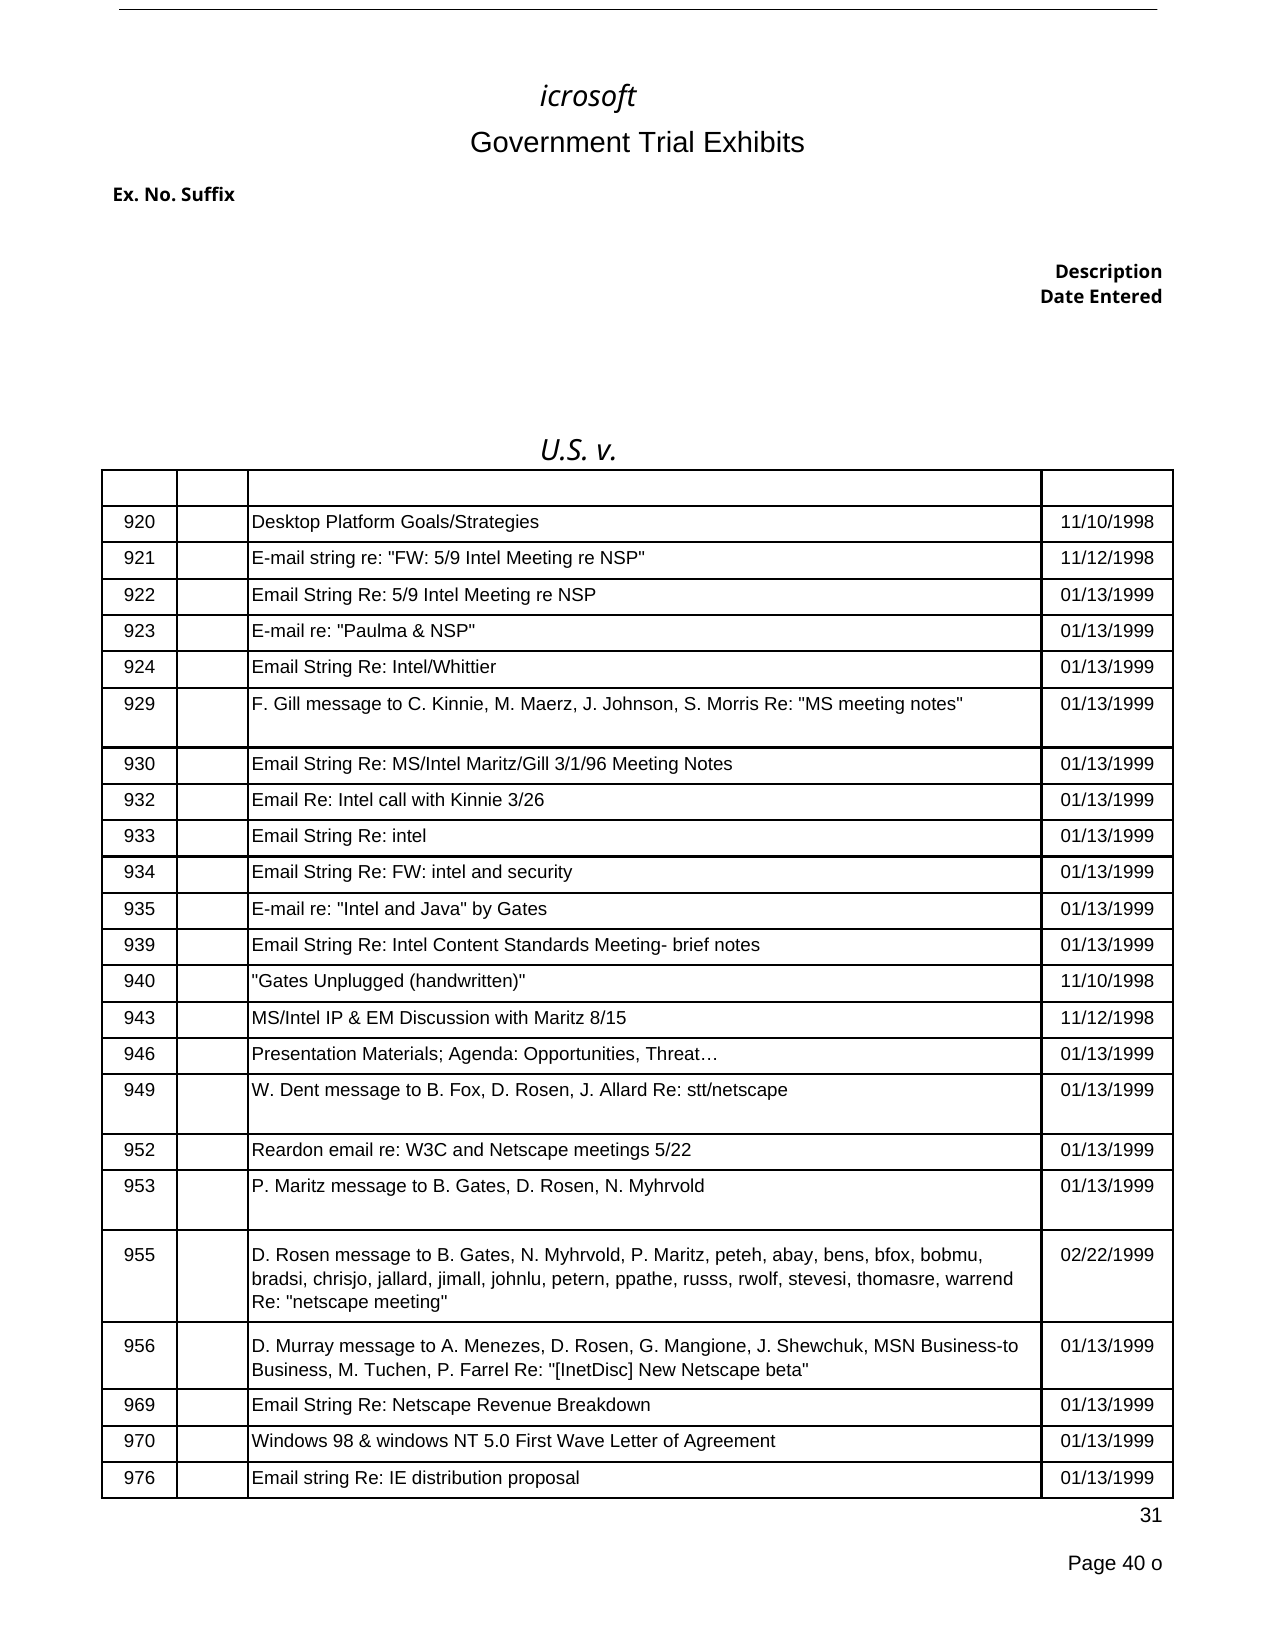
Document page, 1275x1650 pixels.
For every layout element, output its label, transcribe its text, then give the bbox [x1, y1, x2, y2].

table_cell 02/22/1999 [1043, 1231, 1172, 1321]
table_cell 01/13/1999 [1043, 1135, 1172, 1169]
table_cell Presentation Materials; Agenda: Opportunities, Threat… [249, 1039, 1040, 1073]
table_cell 924 [103, 652, 176, 687]
table_cell Murray message to A. Menezes, D. Rosen, G. Mangione, J. Shewchuk, MSN Business-to Business, M. Tuchen, P. Farrel Re: "[InetDisc] New Netscape beta" [249, 1323, 1040, 1388]
table_cell 01/13/1999 [1043, 749, 1172, 783]
table_cell Email String Re: Intel Content Standards Meeting- brief notes [249, 930, 1040, 964]
table_cell 921 [103, 543, 176, 577]
table_cell [178, 930, 247, 964]
table_cell 943 [103, 1003, 176, 1037]
table_cell 01/13/1999 [1043, 930, 1172, 964]
table_cell [103, 471, 176, 505]
table_cell 11/10/1998 [1043, 507, 1172, 541]
table_cell Gill message to C. Kinnie, M. Maerz, J. Johnson, S. Morris Re: "MS meeting notes" [249, 689, 1040, 746]
table_cell [178, 1135, 247, 1169]
table_cell 970 [103, 1427, 176, 1461]
table_cell 949 [103, 1075, 176, 1133]
table_cell Email String Re: 5/9 Intel Meeting re NSP [249, 580, 1040, 614]
table_cell [178, 652, 247, 687]
table_cell [178, 580, 247, 614]
table_cell 934 [103, 858, 176, 892]
table_cell Desktop Platform Goals/Strategies [249, 507, 1040, 541]
table_cell 11/10/1998 [1043, 966, 1172, 1001]
table_cell [178, 1003, 247, 1037]
table_cell 946 [103, 1039, 176, 1073]
table_cell 939 [103, 930, 176, 964]
table_cell 922 [103, 580, 176, 614]
table_cell [178, 894, 247, 928]
table_cell 929 [103, 689, 176, 746]
table_cell [178, 1463, 247, 1497]
table_cell 01/13/1999 [1043, 616, 1172, 650]
table_cell [178, 1075, 247, 1133]
table_cell 956 [103, 1323, 176, 1388]
table_cell 01/13/1999 [1043, 894, 1172, 928]
table_cell Windows 98 & windows NT 5.0 First Wave Letter of Agreement [249, 1427, 1040, 1461]
table_cell 01/13/1999 [1043, 785, 1172, 819]
table_cell 01/13/1999 [1043, 580, 1172, 614]
table_cell 11/12/1998 [1043, 543, 1172, 577]
table_cell 920 [103, 507, 176, 541]
table_cell [178, 966, 247, 1001]
table_cell Email String Re: intel [249, 821, 1040, 855]
table_cell [178, 1171, 247, 1229]
table_cell [178, 749, 247, 783]
table_cell MS/Intel IP & EM Discussion with Maritz 8/15 [249, 1003, 1040, 1037]
table_cell Email String Re: FW: intel and security [249, 858, 1040, 892]
table_cell [178, 471, 247, 505]
table_cell Email string Re: IE distribution proposal [249, 1463, 1040, 1497]
table_cell [178, 689, 247, 746]
table_cell [178, 1390, 247, 1424]
table_cell 930 [103, 749, 176, 783]
table_cell Email String Re: Netscape Revenue Breakdown [249, 1390, 1040, 1424]
table_cell 01/13/1999 [1043, 1427, 1172, 1461]
table_cell 01/13/1999 [1043, 821, 1172, 855]
table_cell 952 [103, 1135, 176, 1169]
table_cell 935 [103, 894, 176, 928]
table_cell 932 [103, 785, 176, 819]
table_cell 01/13/1999 [1043, 1390, 1172, 1424]
table_cell [1043, 471, 1172, 505]
table_cell E-mail re: "Paulma & NSP" [249, 616, 1040, 650]
table_cell [178, 821, 247, 855]
table_cell 933 [103, 821, 176, 855]
table_cell Email String Re: Intel/Whittier [249, 652, 1040, 687]
table_cell 11/12/1998 [1043, 1003, 1172, 1037]
table_cell Maritz message to B. Gates, D. Rosen, N. Myhrvold [249, 1171, 1040, 1229]
table_cell 955 [103, 1231, 176, 1321]
table_cell [178, 1323, 247, 1388]
table_cell 01/13/1999 [1043, 1463, 1172, 1497]
table_cell "Gates Unplugged (handwritten)" [249, 966, 1040, 1001]
table_cell E-mail re: "Intel and Java" by Gates [249, 894, 1040, 928]
table_cell E-mail string re: "FW: 5/9 Intel Meeting re NSP" [249, 543, 1040, 577]
table_cell 969 [103, 1390, 176, 1424]
table_cell [178, 1231, 247, 1321]
table_cell 01/13/1999 [1043, 1039, 1172, 1073]
table_cell 923 [103, 616, 176, 650]
table_cell [178, 507, 247, 541]
table_cell 01/13/1999 [1043, 1171, 1172, 1229]
table_cell [178, 616, 247, 650]
table_cell [178, 785, 247, 819]
table_cell 01/13/1999 [1043, 652, 1172, 687]
table_cell [178, 858, 247, 892]
table_cell 976 [103, 1463, 176, 1497]
table_cell Rosen message to B. Gates, N. Myhrvold, P. Maritz, peteh, abay, bens, bfox, bobmu, bradsi, chrisjo, jallard, jimall, johnlu, petern, ppathe, russs, rwolf, stevesi, thomasre, warrend Re: "netscape meeting" [249, 1231, 1040, 1321]
table_cell 01/13/1999 [1043, 858, 1172, 892]
table_cell 01/13/1999 [1043, 1075, 1172, 1133]
table_cell 953 [103, 1171, 176, 1229]
table_cell 01/13/1999 [1043, 689, 1172, 746]
table_cell [178, 543, 247, 577]
table_cell Email String Re: MS/Intel Maritz/Gill 3/1/96 Meeting Notes [249, 749, 1040, 783]
table_cell [249, 471, 1040, 505]
table_cell [178, 1427, 247, 1461]
table_cell 01/13/1999 [1043, 1323, 1172, 1388]
table_cell Dent message to B. Fox, D. Rosen, J. Allard Re: stt/netscape [249, 1075, 1040, 1133]
table_cell Reardon email re: W3C and Netscape meetings 5/22 [249, 1135, 1040, 1169]
table_cell 940 [103, 966, 176, 1001]
table_cell [178, 1039, 247, 1073]
table_cell Email Re: Intel call with Kinnie 3/26 [249, 785, 1040, 819]
